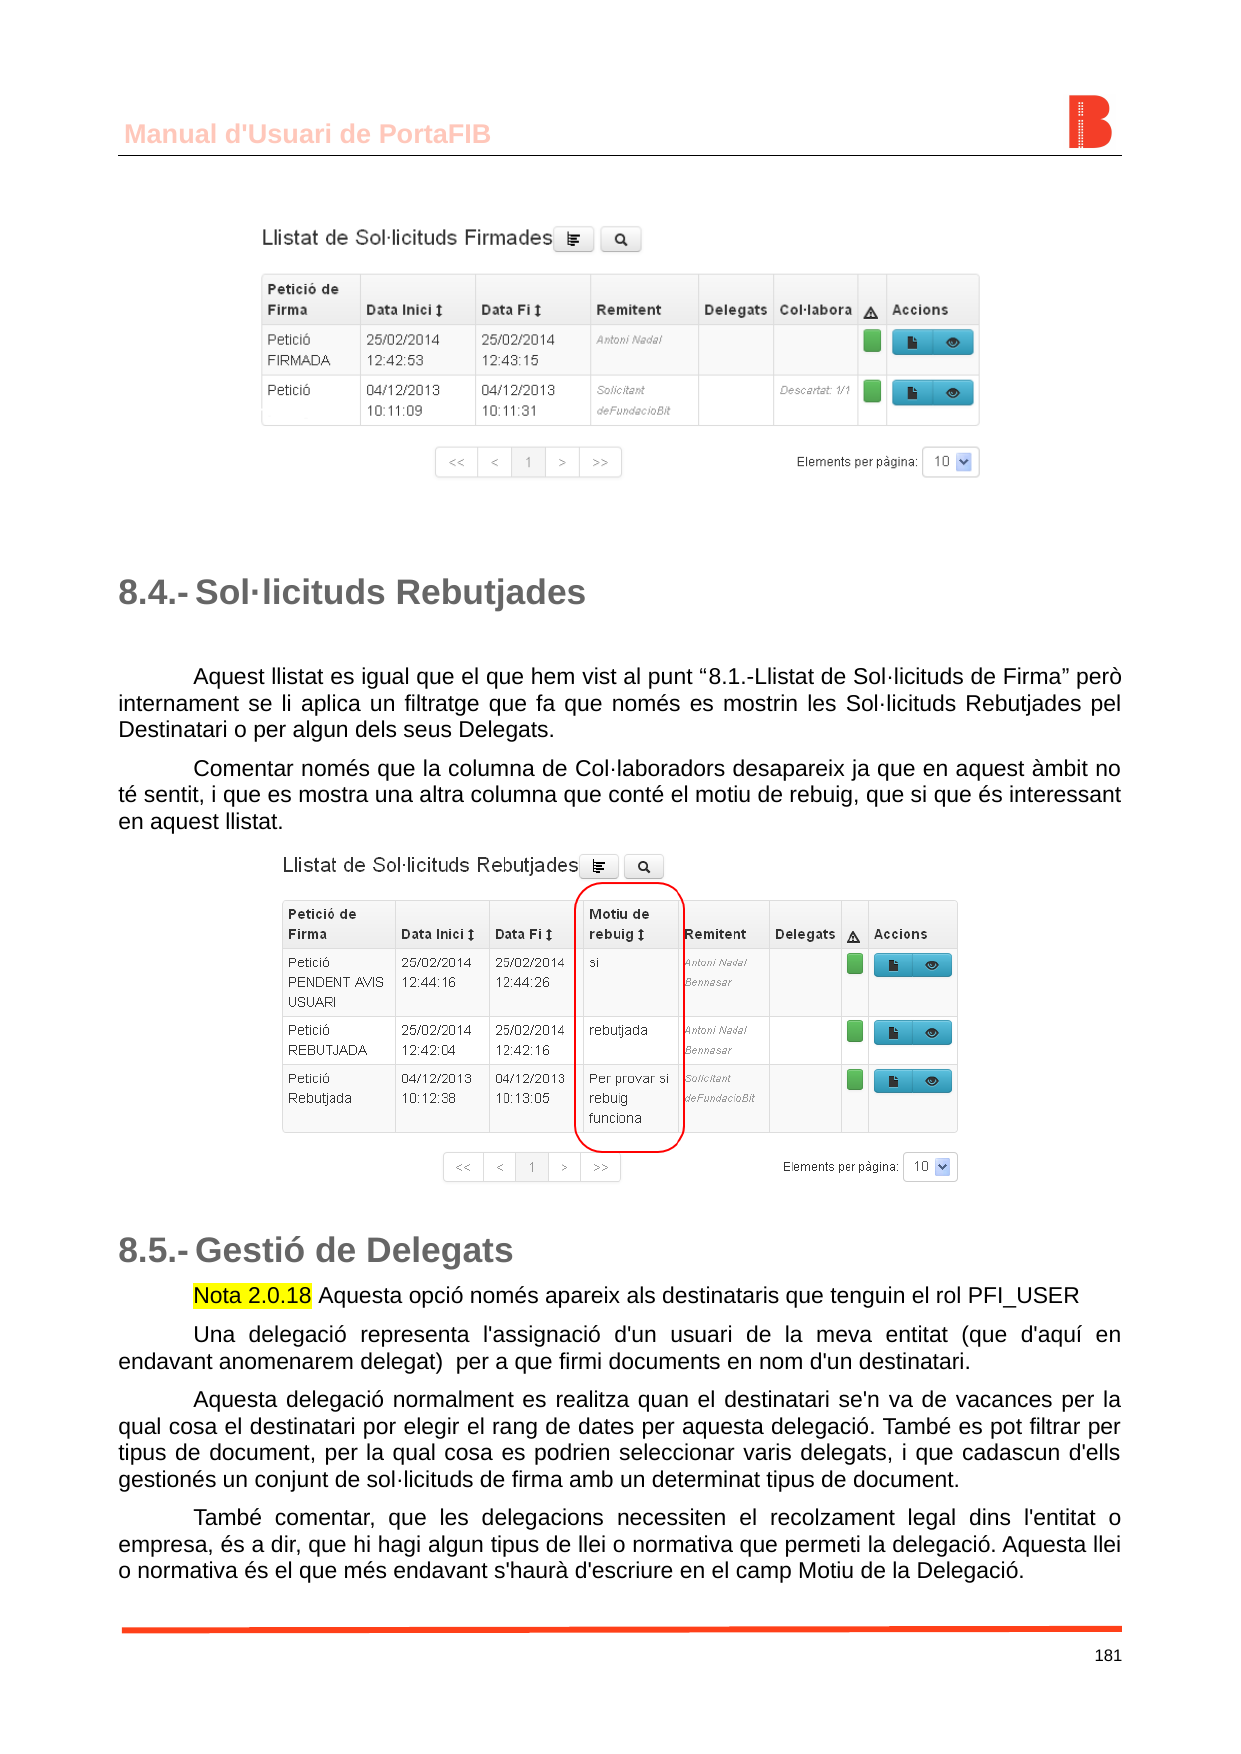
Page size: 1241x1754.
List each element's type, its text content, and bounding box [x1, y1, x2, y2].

picture [276, 846, 965, 1192]
text Aquest llistat es igual que el que hem vist al punt “8.1Llistat de Sol·licituds de Firma” però internament se li aplica un filtratge que fa que només es mostrin les Sol·licituds Rebutjades pel Destinatari o per algun dels seus Delegats. [118, 663, 1122, 742]
subtitle Sol·licituds Rebutjades [118, 571, 1122, 612]
text També comentar, que les delegacions necessiten el recolzament legal dins l'entitat o empresa, és a dir, que hi hagi algun tipus de llei o normativa que permeti la delegació. Aquesta llei o normativa és el que més endavant s'haurà d'escriure en el camp Motiu de la Delegació. [118, 1504, 1122, 1583]
picture [250, 215, 990, 495]
picture [1063, 94, 1117, 150]
text Comentar només que la columna de Col·laboradors desapareix ja que en aquest àmbit no té sentit, i que es mostra una altra columna que conté el motiu de rebuig, que si que és interessant en aquest llistat. [118, 755, 1122, 834]
text Una delegació representa l'assignació d'un usuari de la meva entitat (que d'aquí en endavant anomenarem delegat) per a que firmi documents en nom d'un destinatari. [118, 1321, 1122, 1374]
text Nota 2.0.18 Aquesta opció només apareix als destinataris que tenguin el rol PFI_USER [118, 1282, 1122, 1309]
text Aquesta delegació normalment es realitza quan el destinatari se'n va de vacances per la qual cosa el destinatari por elegir el rang de dates per aquesta delegació. També es pot filtrar per tipus de document, per la qual cosa es podrien seleccionar varis delegats, i que cadascun d'ells gestionés un conjunt de sol·licituds de firma amb un determinat tipus de document. [118, 1386, 1122, 1492]
subtitle Gestió de Delegats [118, 1229, 1122, 1270]
